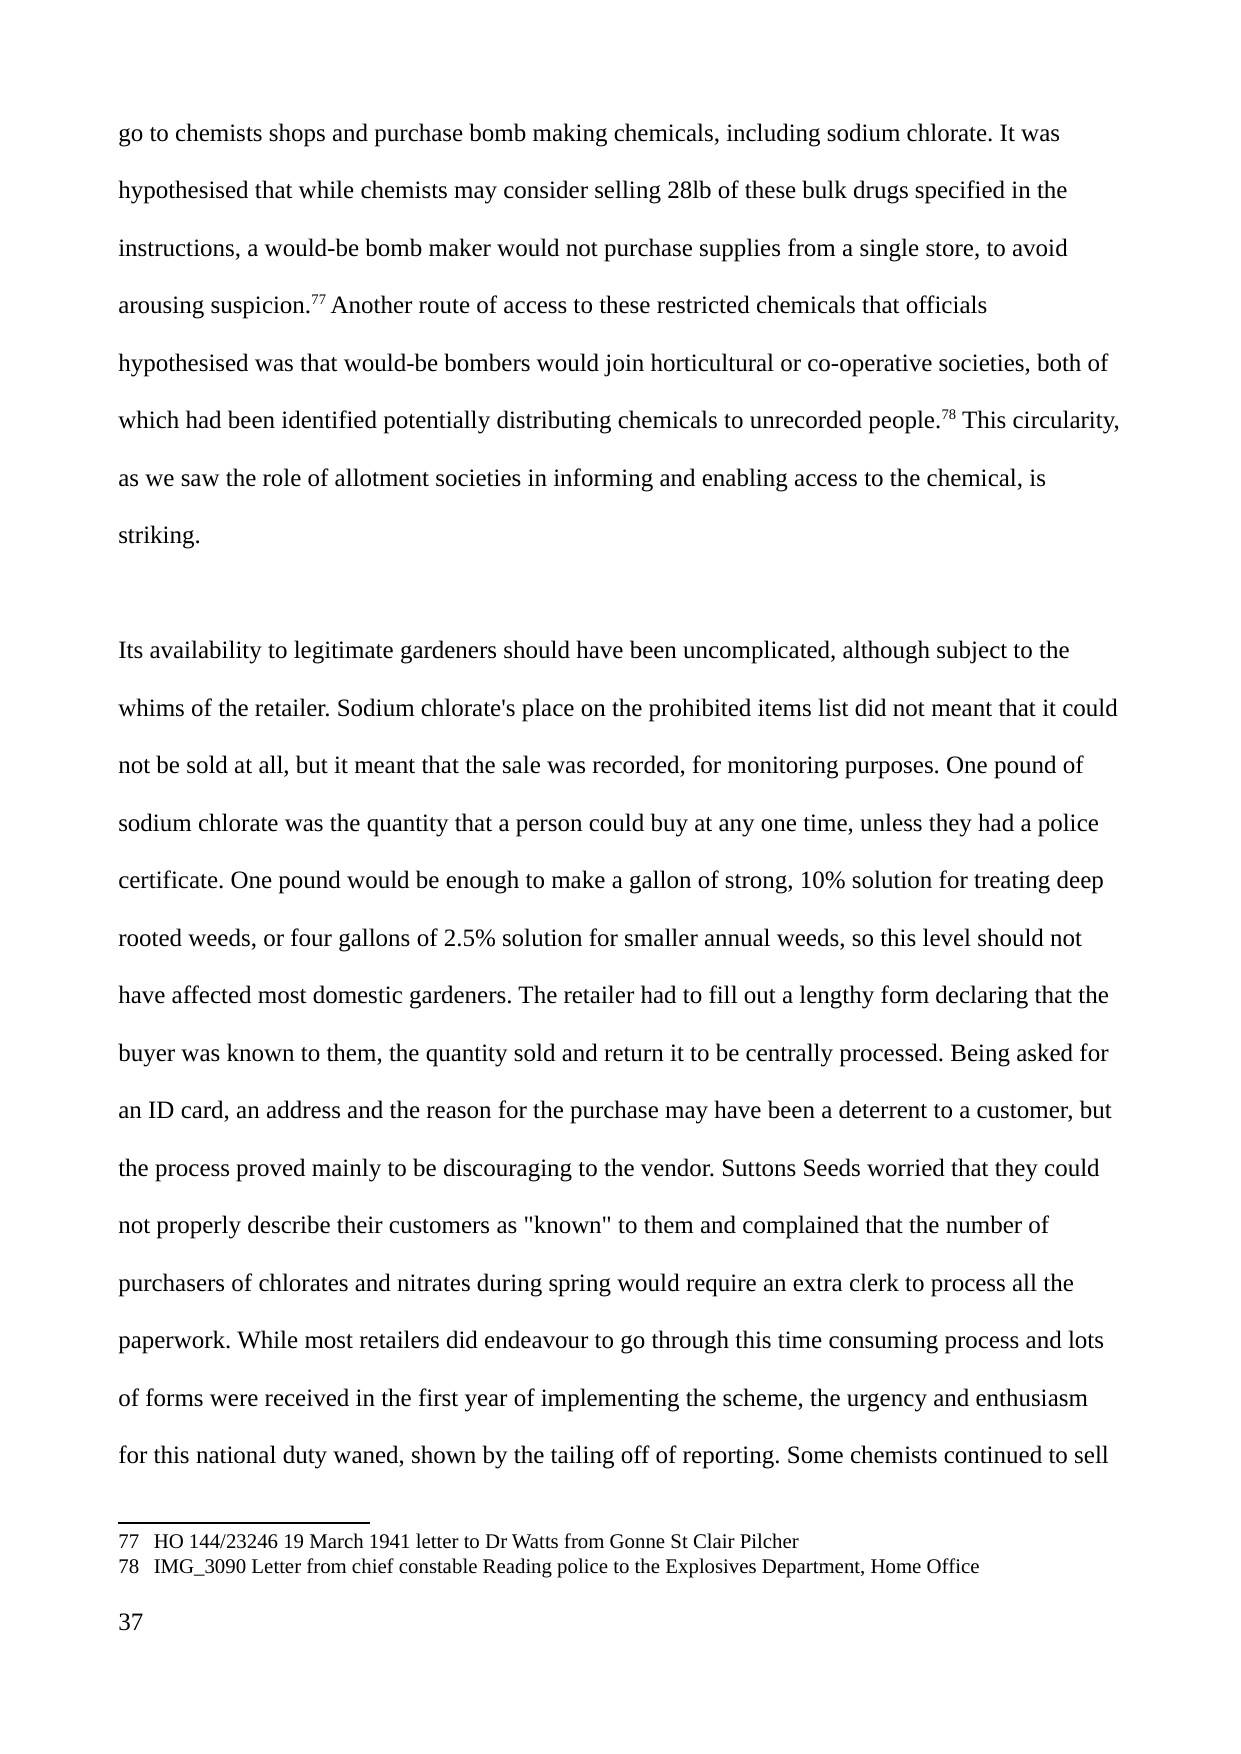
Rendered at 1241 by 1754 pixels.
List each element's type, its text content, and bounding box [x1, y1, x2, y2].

text go to chemists shops and purchase bomb making chemicals, including sodium chlorate. It was hypothesised that while chemists may consider selling 28lb of these bulk drugs specified in the instructions, a would-be bomb maker would not purchase supplies from a single store, to avoid arousing suspicion. Another route of access to these restricted chemicals that officials hypothesised was that would-be bombers would join horticultural or co-operative societies, both of which had been identified potentially distributing chemicals to unrecorded people. This circularity, as we saw the role of allotment societies in informing and enabling access to the chemical, is striking. [118, 118, 1122, 549]
text IMG_3090 Letter from chief constable Reading police to the Explosives Department, Home Office [118, 1553, 1122, 1578]
text Its availability to legitimate gardeners should have been uncomplicated, although subject to the whims of the retailer. Sodium chlorate's place on the prohibited items list did not meant that it could not be sold at all, but it meant that the sale was recorded, for monitoring purposes. One pound of sodium chlorate was the quantity that a person could buy at any one time, unless they had a police certificate. One pound would be enough to make a gallon of strong, 10% solution for treating deep rooted weeds, or four gallons of 2.5% solution for smaller annual weeds, so this level should not have affected most domestic gardeners. The retailer had to fill out a lengthy form declaring that the buyer was known to them, the quantity sold and return it to be centrally processed. Being asked for an ID card, an address and the reason for the purchase may have been a deterrent to a customer, but the process proved mainly to be discouraging to the vendor. Suttons Seeds worried that they could not properly describe their customers as "known" to them and complained that the number of purchasers of chlorates and nitrates during spring would require an extra clerk to process all the paperwork. While most retailers did endeavour to go through this time consuming process and lots of forms were received in the first year of implementing the scheme, the urgency and enthusiasm for this national duty waned, shown by the tailing off of reporting. Some chemists continued to sell [118, 636, 1122, 1469]
text HO 144/23246 19 March 1941 letter to Dr Watts from Gonne St Clair Pilcher [118, 1529, 1122, 1553]
